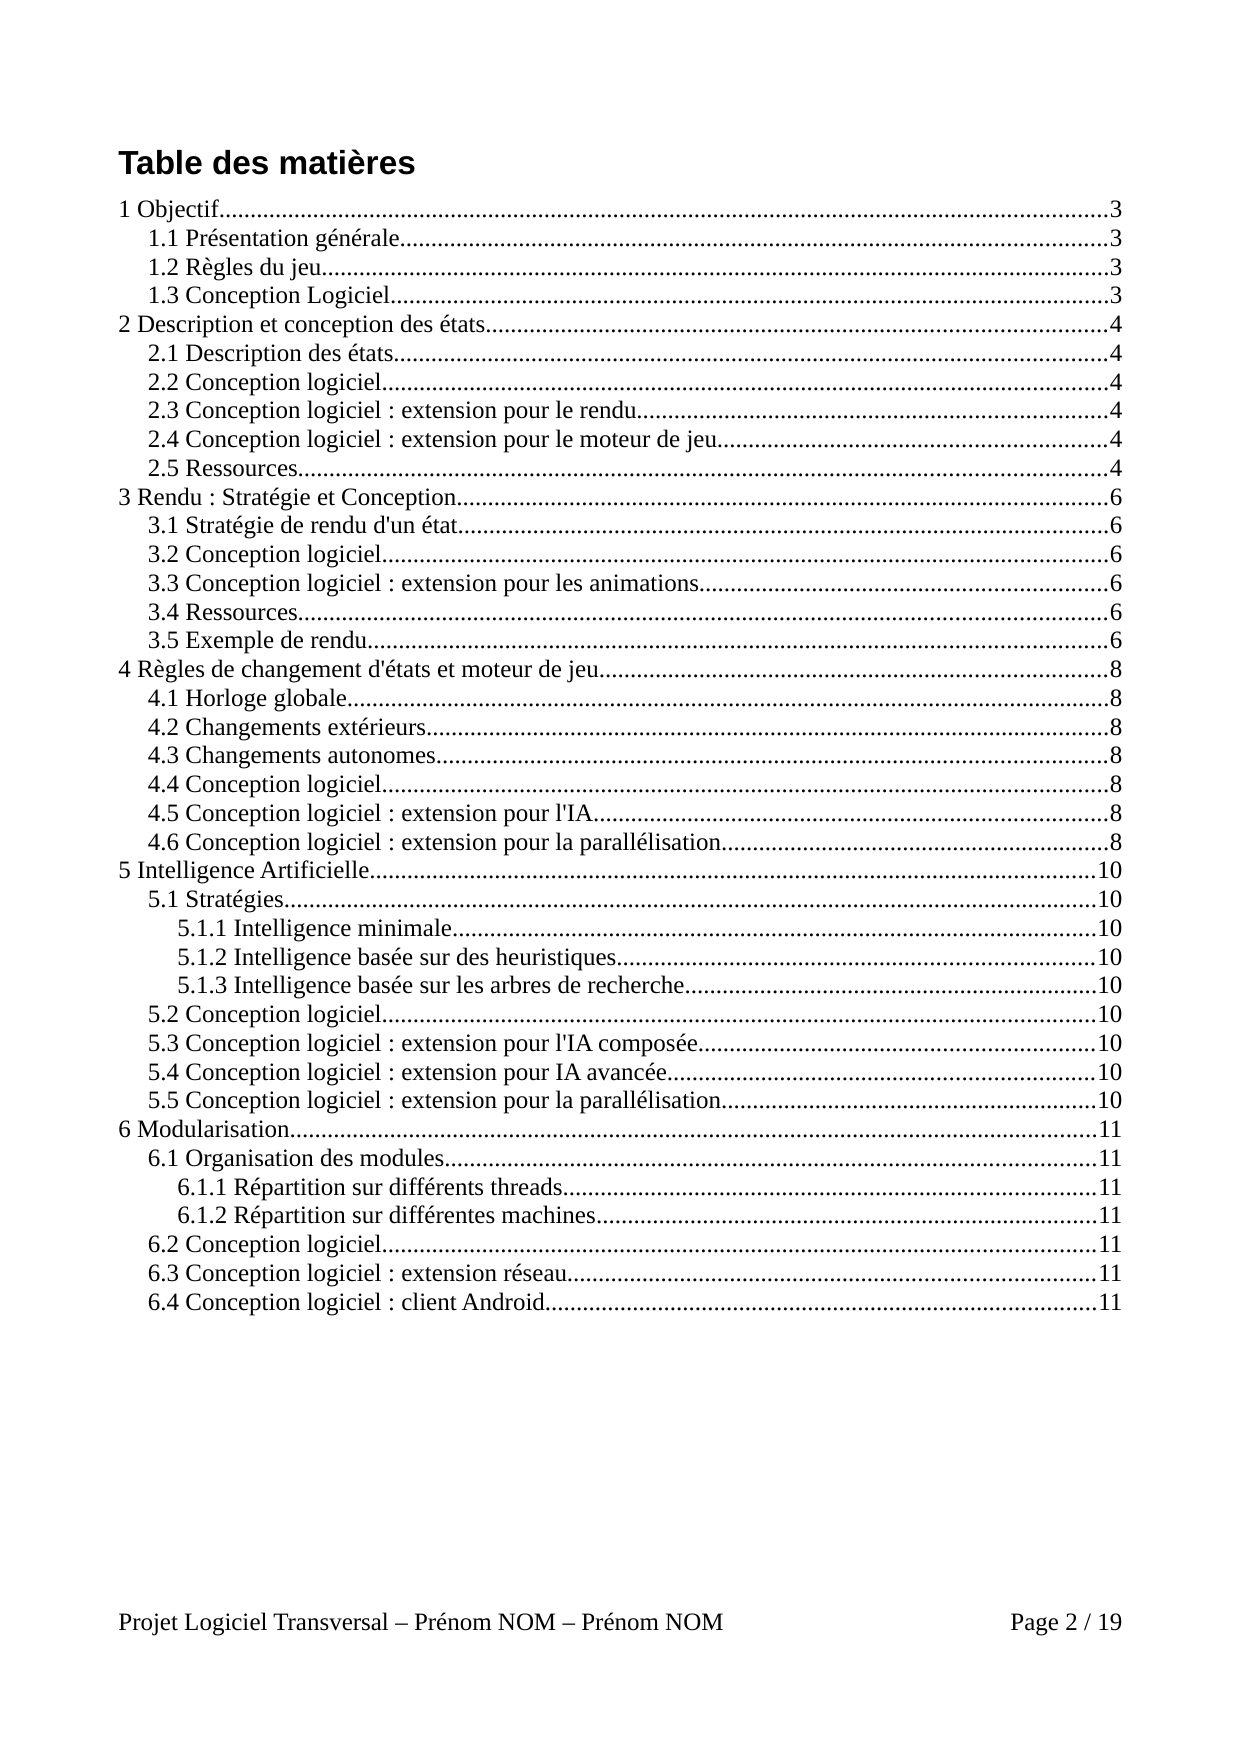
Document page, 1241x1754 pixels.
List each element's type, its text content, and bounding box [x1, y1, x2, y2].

text 4.4 Conception logiciel 8 [148, 769, 1122, 798]
text 4.1 Horloge globale 8 [148, 683, 1122, 712]
text 6 Modularisation 11 [118, 1114, 1122, 1143]
subtitle Table des matières [118, 143, 1122, 182]
text 3.1 Stratégie de rendu d'un état 6 [148, 510, 1122, 539]
text 6.1 Organisation des modules 11 [148, 1143, 1122, 1172]
text 2.1 Description des états 4 [148, 338, 1122, 367]
text 4 Règles de changement d'états et moteur de jeu 8 [118, 654, 1122, 683]
text 1 Objectif 3 [118, 194, 1122, 223]
text 6.1.1 Répartition sur différents threads 11 [177, 1172, 1122, 1200]
text 1.3 Conception Logiciel 3 [148, 280, 1122, 309]
text 2.5 Ressources 4 [148, 453, 1122, 482]
text 4.2 Changements extérieurs 8 [148, 712, 1122, 740]
text 5.5 Conception logiciel : extension pour la parallélisation 10 [148, 1085, 1122, 1114]
text 5.2 Conception logiciel 10 [148, 999, 1122, 1028]
text 3.2 Conception logiciel 6 [148, 539, 1122, 568]
text 5.4 Conception logiciel : extension pour IA avancée 10 [148, 1057, 1122, 1085]
text 5.1 Stratégies 10 [148, 884, 1122, 913]
text 5.1.3 Intelligence basée sur les arbres de recherche 10 [177, 970, 1122, 999]
text 4.3 Changements autonomes 8 [148, 740, 1122, 769]
text 4.5 Conception logiciel : extension pour l'IA 8 [148, 798, 1122, 827]
text 4.6 Conception logiciel : extension pour la parallélisation 8 [148, 827, 1122, 855]
text 2.2 Conception logiciel 4 [148, 367, 1122, 395]
text 1.1 Présentation générale 3 [148, 223, 1122, 252]
text 3.5 Exemple de rendu 6 [148, 625, 1122, 654]
text 2.3 Conception logiciel : extension pour le rendu 4 [148, 395, 1122, 424]
text 5.1.2 Intelligence basée sur des heuristiques 10 [177, 942, 1122, 970]
text 6.4 Conception logiciel : client Android 11 [148, 1287, 1122, 1315]
text 6.3 Conception logiciel : extension réseau 11 [148, 1258, 1122, 1287]
text 6.2 Conception logiciel 11 [148, 1229, 1122, 1258]
text 2.4 Conception logiciel : extension pour le moteur de jeu 4 [148, 424, 1122, 453]
text 3.3 Conception logiciel : extension pour les animations 6 [148, 568, 1122, 597]
text 5.3 Conception logiciel : extension pour l'IA composée 10 [148, 1028, 1122, 1057]
text 3 Rendu : Stratégie et Conception 6 [118, 482, 1122, 510]
text 6.1.2 Répartition sur différentes machines 11 [177, 1200, 1122, 1229]
text 5.1.1 Intelligence minimale 10 [177, 913, 1122, 942]
text 3.4 Ressources 6 [148, 597, 1122, 625]
text 5 Intelligence Artificielle 10 [118, 855, 1122, 884]
text 1.2 Règles du jeu 3 [148, 252, 1122, 280]
text 2 Description et conception des états 4 [118, 309, 1122, 338]
